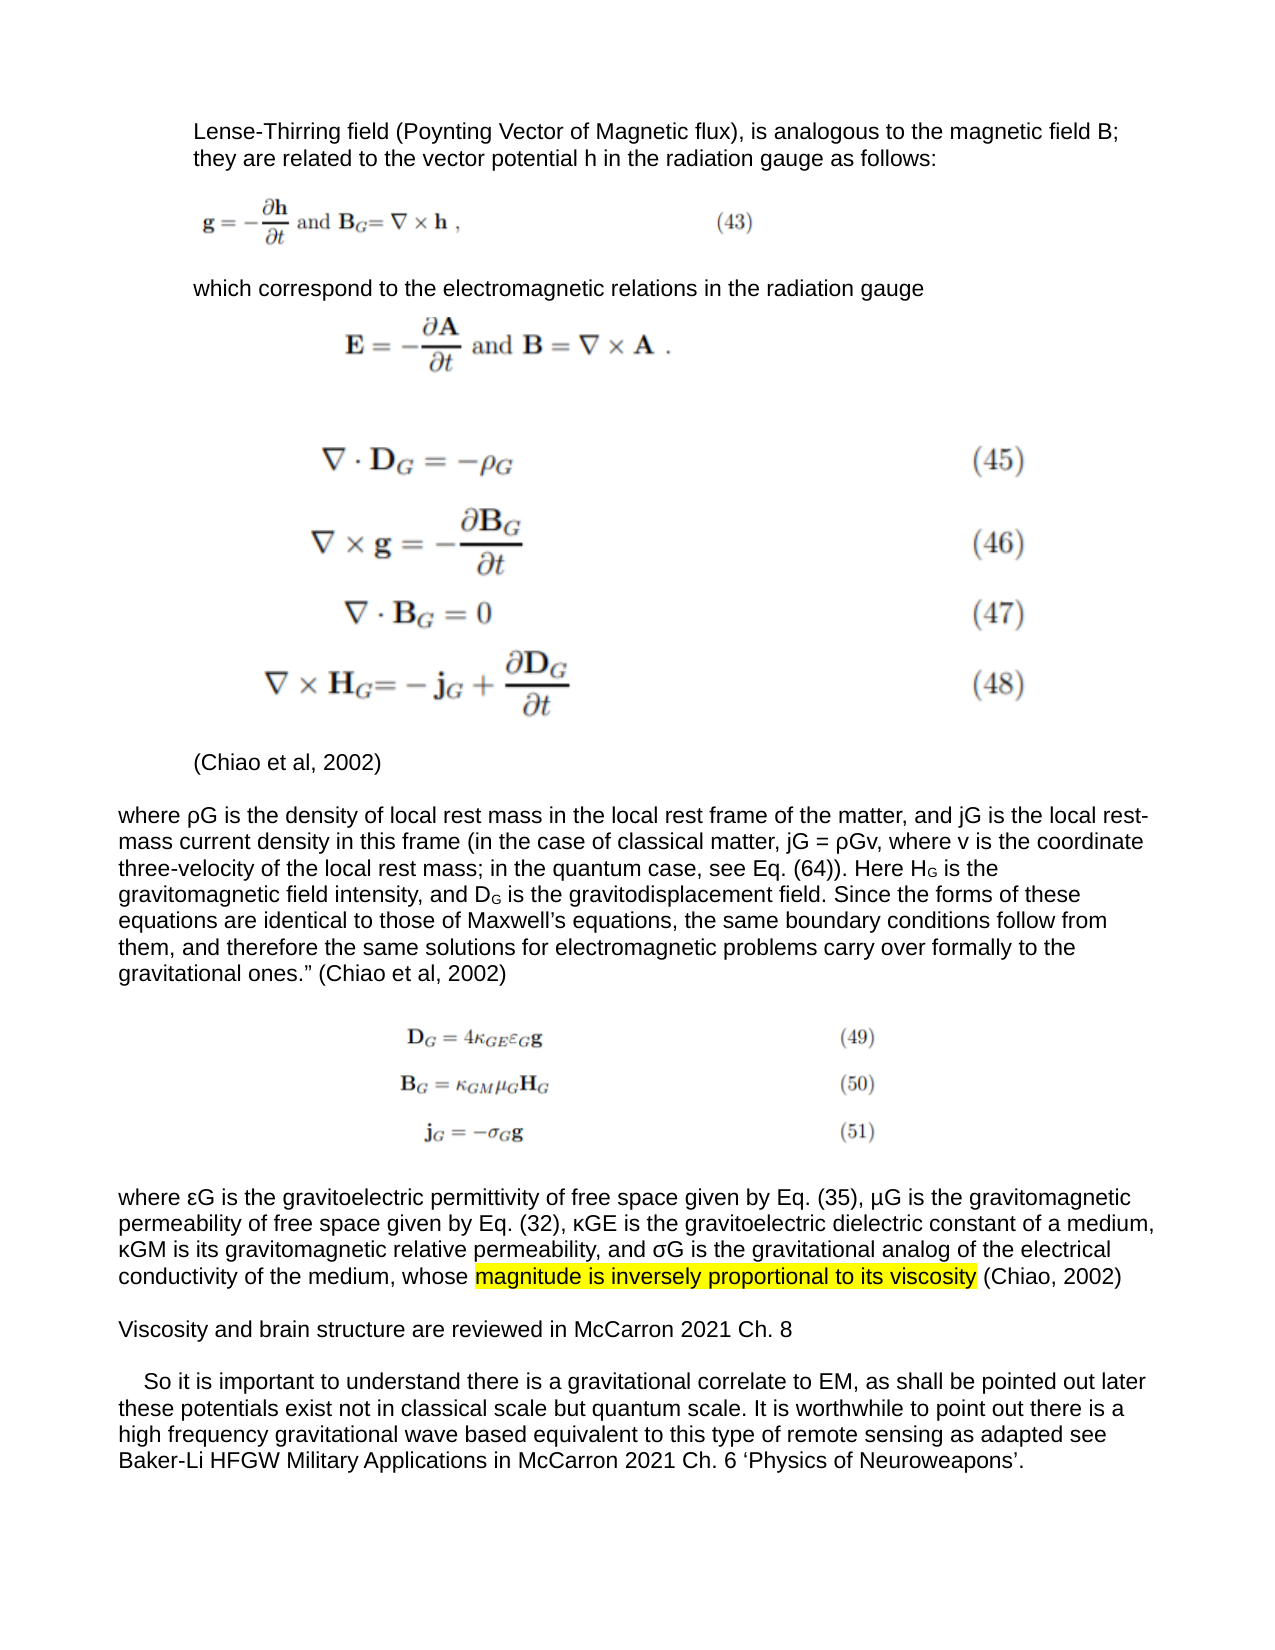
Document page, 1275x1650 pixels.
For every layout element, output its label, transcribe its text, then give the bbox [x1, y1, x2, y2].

picture [190, 190, 762, 249]
text where ρG is the density of local rest mass in the local rest frame of the matter, and jG is the local rest-mass current density in this frame (in the case of classical matter, jG = ρGv, where v is the coordinate three-velocity of the local rest mass; in the quantum case, see Eq. (64)). Here HG is the gravitomagnetic field intensity, and DG is the gravitodisplacement field. Since the forms of these equations are identical to those of Maxwell’s equations, the same boundary conditions follow from them, and therefore the same solutions for electromagnetic problems carry over formally to the gravitational ones.” (Chiao et al, 2002) [118, 802, 1157, 986]
text (Chiao et al, 2002) [193, 749, 1157, 775]
text Lense-Thirring field (Poynting Vector of Magnetic flux), is analogous to the magnetic field B; they are related to the vector potential h in the radiation gauge as follows: [193, 118, 1157, 171]
picture [380, 1012, 895, 1158]
picture [327, 317, 673, 384]
text So it is important to understand there is a gravitational correlate to EM, as shall be pointed out later these potentials exist not in classical scale but quantum scale. It is worthwhile to point out there is a high frequency gravitational wave based equivalent to this type of remote sensing as adapted see Baker-Li HFGW Military Applications in McCarron 2021 Ch. 6 ‘Physics of Neuroweapons’. [118, 1368, 1157, 1474]
text where εG is the gravitoelectric permittivity of free space given by Eq. (35), µG is the gravitomagnetic permeability of free space given by Eq. (32), κGE is the gravitoelectric dielectric constant of a medium, κGM is its gravitomagnetic relative permeability, and σG is the gravitational analog of the electrical conductivity of the medium, whose magnitude is inversely proportional to its viscosity (Chiao, 2002) [118, 1184, 1157, 1289]
text Viscosity and brain structure are reviewed in McCarron 2021 Ch. 8 [118, 1316, 1157, 1342]
picture [224, 410, 1051, 723]
text which correspond to the electromagnetic relations in the radiation gauge [193, 275, 1157, 301]
